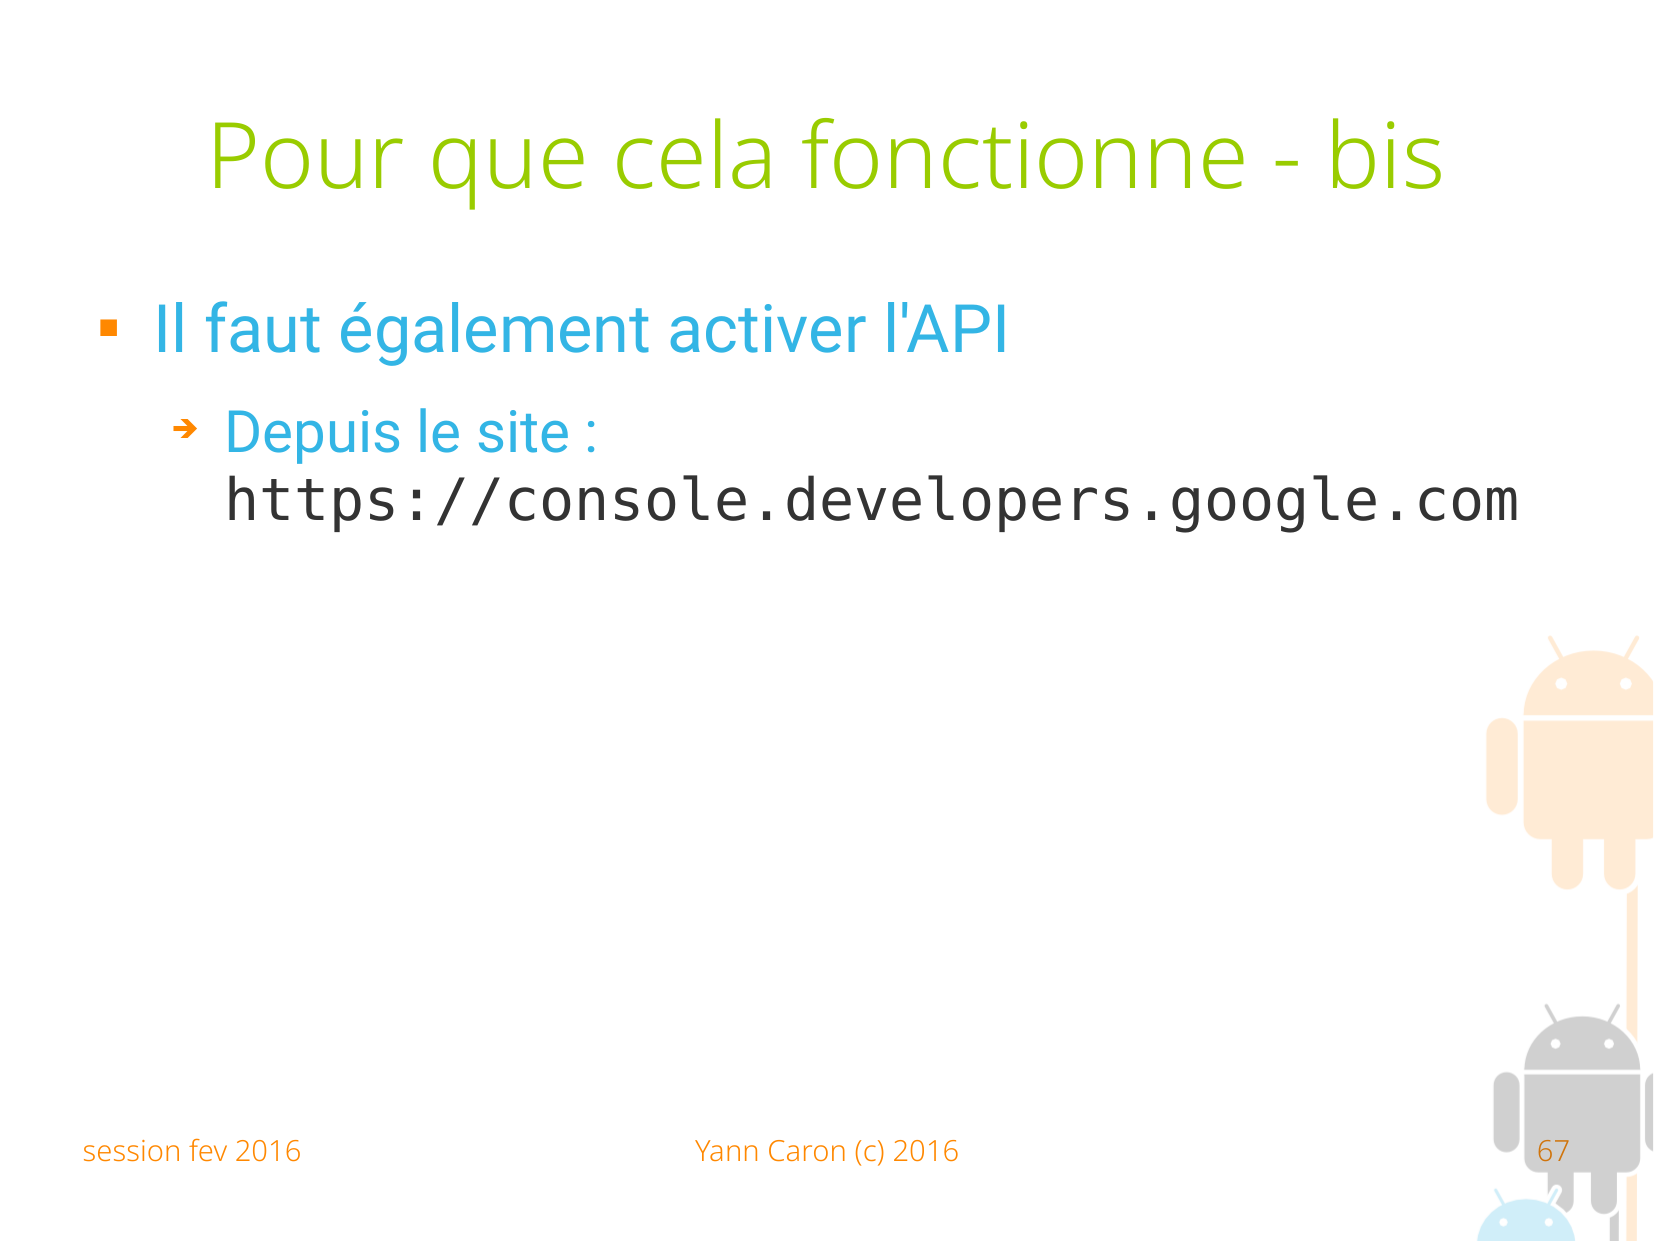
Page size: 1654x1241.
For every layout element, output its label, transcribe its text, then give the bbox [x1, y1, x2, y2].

picture [240, 423, 1654, 1241]
list Il faut également activer l'API Depuis le site : https://console.developers.google.com [82, 290, 1571, 1010]
title Pour que cela fonctionne - bis [82, 49, 1571, 257]
